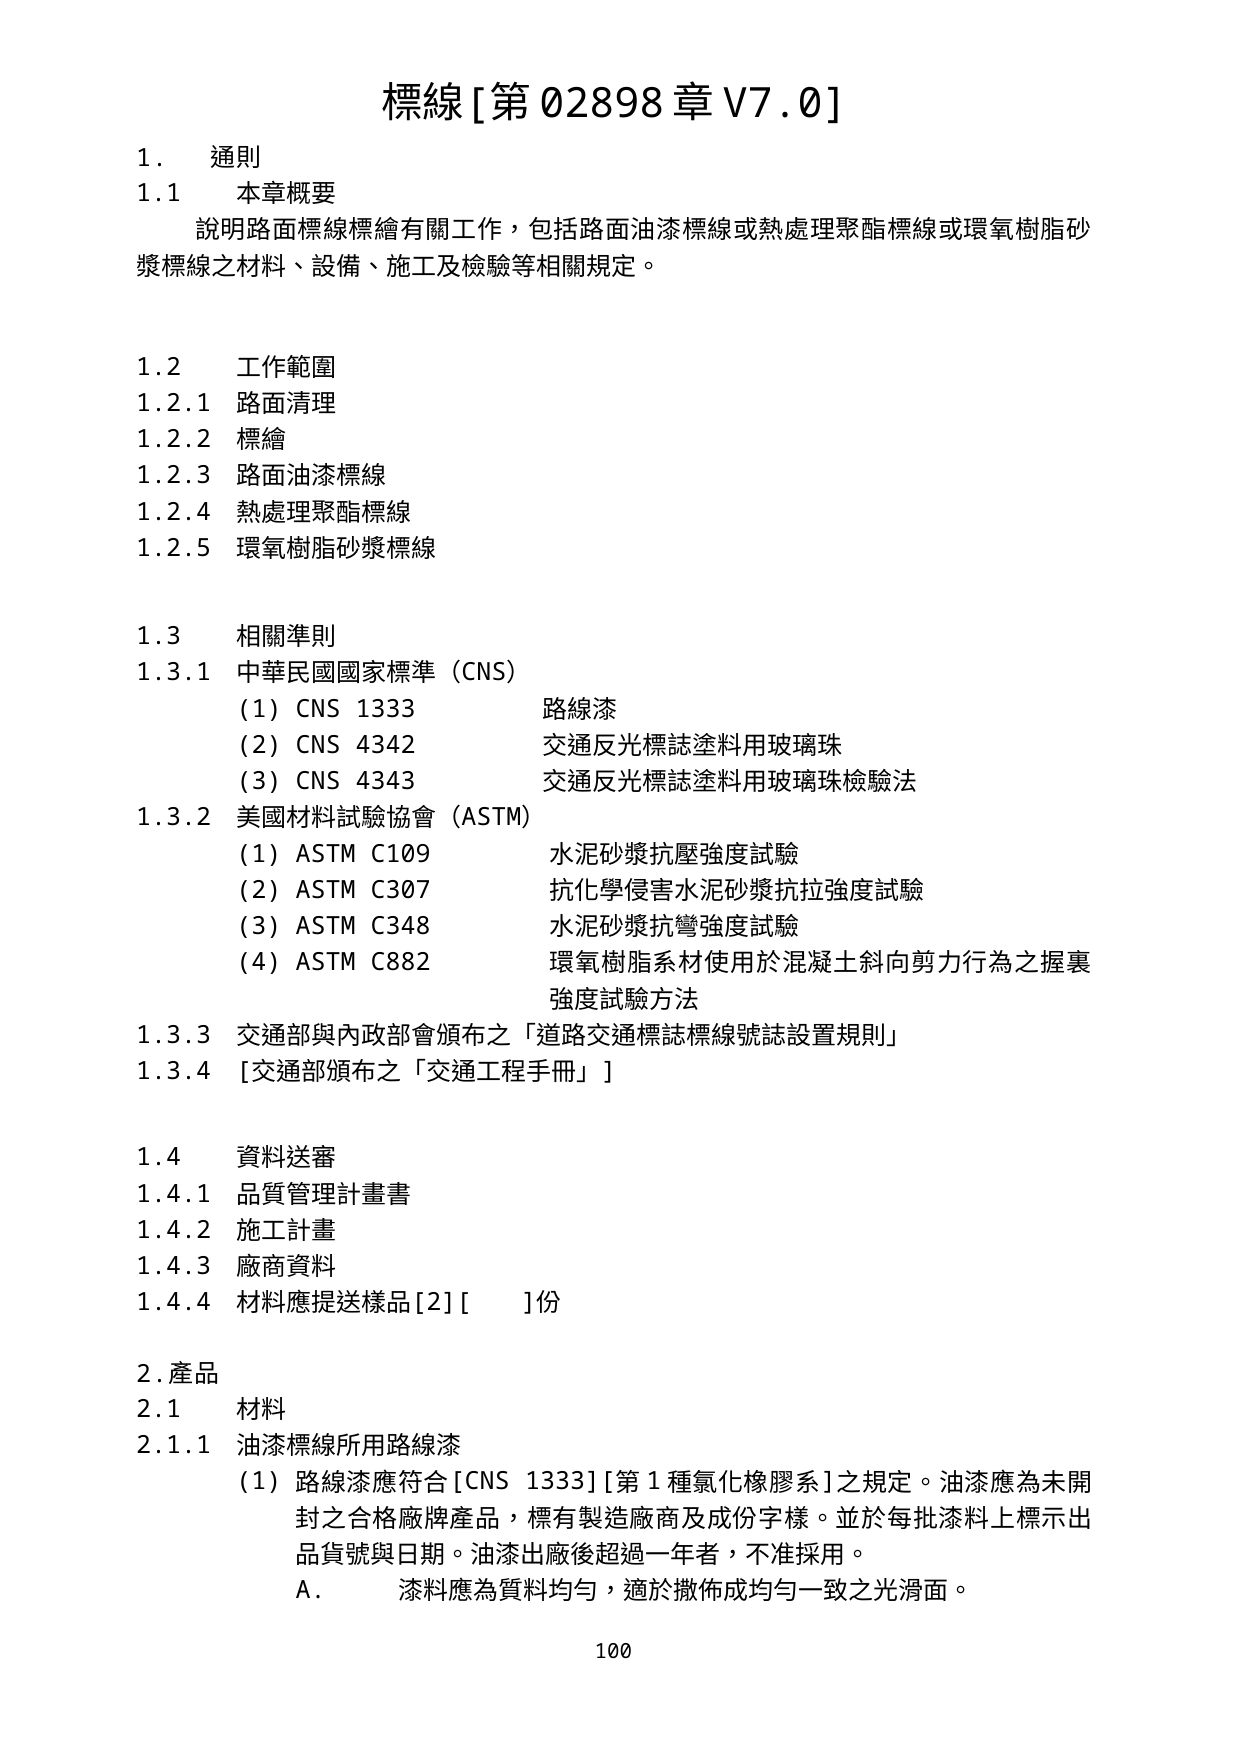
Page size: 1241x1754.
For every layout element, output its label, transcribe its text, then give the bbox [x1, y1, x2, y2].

text 說明路面標線標繪有關工作，包括路面油漆標線或熱處理聚酯標線或環氧樹脂砂漿標線之材料、設備、施工及檢驗等相關規定。 [136, 210, 1092, 282]
text 1.2 工作範圍 [136, 347, 1092, 383]
text 2.1 材料 [136, 1389, 1092, 1426]
text 2.產品 [136, 1353, 1092, 1389]
text (1) 路線漆應符合[CNS 1333][第1種氯化橡膠系]之規定。油漆應為未開封之合格廠牌產品，標有製造廠商及成份字樣。並於每批漆料上標示出品貨號與日期。油漆出廠後超過一年者，不准採用。 [236, 1462, 1092, 1571]
text 1.2.1 路面清理 [136, 383, 1092, 419]
text 2.1.1 油漆標線所用路線漆 [136, 1426, 1092, 1462]
text 1.4.2 施工計畫 [136, 1210, 1092, 1247]
text 1.2.4 熱處理聚酯標線 [136, 492, 1092, 528]
text (2) ASTM C307 抗化學侵害水泥砂漿抗拉強度試驗 [236, 870, 1092, 907]
text 1. 通則 [136, 137, 1092, 174]
text 1.3.3 交通部與內政部會頒布之「道路交通標誌標線號誌設置規則」 [136, 1015, 1092, 1052]
text 1.4.4 材料應提送樣品[2][ ]份 [136, 1283, 1092, 1319]
text 1.3.4 [交通部頒布之「交通工程手冊」] [136, 1052, 1092, 1088]
text 1.3.2 美國材料試驗協會（ASTM） [136, 798, 1092, 834]
text A. 漆料應為質料均勻，適於撒佈成均勻一致之光滑面。 [295, 1571, 1092, 1607]
text (2) CNS 4342 交通反光標誌塗料用玻璃珠 [236, 725, 1092, 762]
text 1.4.1 品質管理計畫書 [136, 1174, 1092, 1210]
text 1.2.5 環氧樹脂砂漿標線 [136, 528, 1092, 564]
text 1.3 相關準則 [136, 617, 1092, 653]
text 標線[第02898章V7.0] [136, 87, 1092, 125]
text 1.2.2 標繪 [136, 419, 1092, 456]
text (3) CNS 4343 交通反光標誌塗料用玻璃珠檢驗法 [236, 762, 1092, 798]
text (1) ASTM C109 水泥砂漿抗壓強度試驗 [236, 834, 1092, 870]
text (3) ASTM C348 水泥砂漿抗彎強度試驗 [236, 907, 1092, 943]
text 1.2.3 路面油漆標線 [136, 456, 1092, 492]
text 1.4.3 廠商資料 [136, 1247, 1092, 1283]
text (4) ASTM C882 環氧樹脂系材使用於混凝土斜向剪力行為之握裏強度試驗方法 [236, 943, 1092, 1015]
text (1) CNS 1333 路線漆 [236, 689, 1092, 725]
text 1.1 本章概要 [136, 174, 1092, 210]
text 1.3.1 中華民國國家標準（CNS） [136, 653, 1092, 689]
text 1.4 資料送審 [136, 1138, 1092, 1174]
